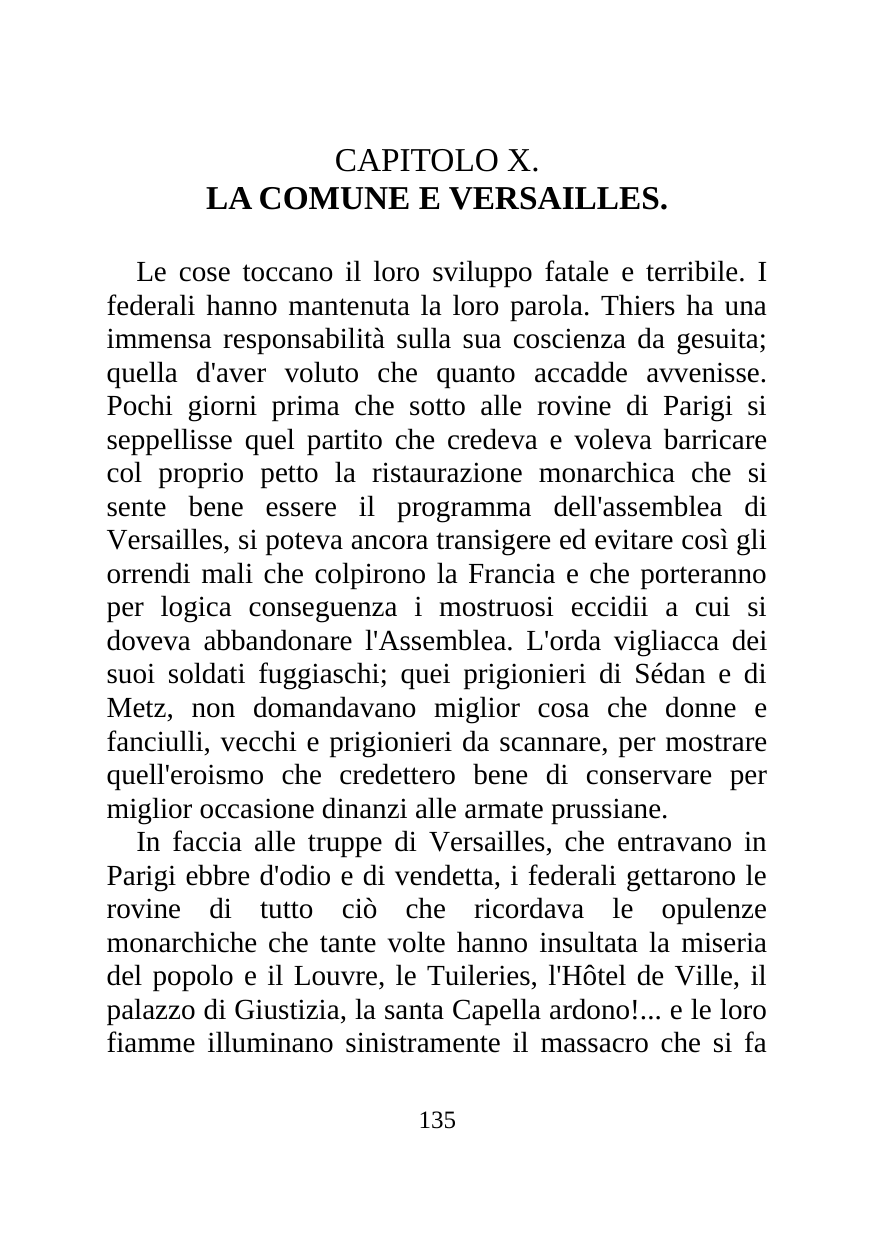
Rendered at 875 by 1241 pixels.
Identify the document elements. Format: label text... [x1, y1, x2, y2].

subtitle CAPITOLO X. LA COMUNE E VERSAILLES. [106, 140, 768, 217]
text Le cose toccano il loro sviluppo fatale e terribile. I federali hanno mantenuta la loro parola. Thiers ha una immensa responsabilità sulla sua coscienza da gesuita; quella d'aver voluto che quanto accadde avvenisse. Pochi giorni prima che sotto alle rovine di Parigi si seppellisse quel partito che credeva e voleva barricare col proprio petto la ristaurazione monarchica che si sente bene essere il programma dell'assemblea di Versailles, si poteva ancora transigere ed evitare così gli orrendi mali che colpirono la Francia e che porteranno per logica conseguenza i mostruosi eccidii a cui si doveva abbandonare l'Assemblea. L'orda vigliacca dei suoi soldati fuggiaschi; quei prigionieri di Sédan e di Metz, non domandavano miglior cosa che donne e fanciulli, vecchi e prigionieri da scannare, per mostrare quell'eroismo che credettero bene di conservare per miglior occasione dinanzi alle armate prussiane. [106, 254, 768, 824]
text In faccia alle truppe di Versailles, che entravano in Parigi ebbre d'odio e di vendetta, i federali gettarono le rovine di tutto ciò che ricordava le opulenze monarchiche che tante volte hanno insultata la miseria del popolo e il Louvre, le Tuileries, l'Hôtel de Ville, il palazzo di Giustizia, la santa Capella ardono!... e le loro fiamme illuminano sinistramente il massacro che si fa [106, 824, 768, 1059]
